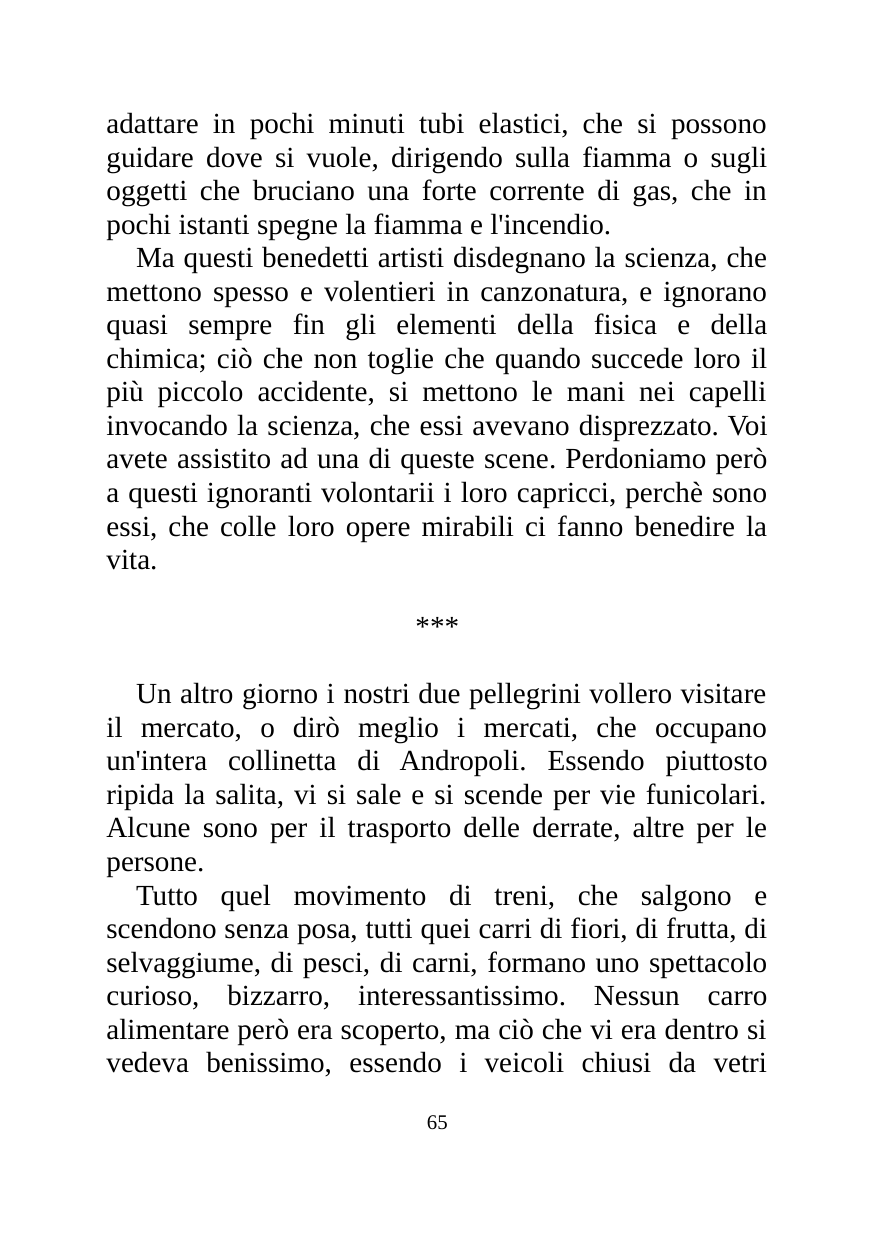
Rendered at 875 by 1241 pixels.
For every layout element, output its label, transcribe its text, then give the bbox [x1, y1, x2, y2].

text *** [106, 609, 768, 643]
text Tutto quel movimento di treni, che salgono e scendono senza posa, tutti quei carri di fiori, di frutta, di selvaggiume, di pesci, di carni, formano uno spettacolo curioso, bizzarro, interessantissimo. Nessun carro alimentare però era scoperto, ma ciò che vi era dentro si vedeva benissimo, essendo i veicoli chiusi da vetri [106, 878, 768, 1079]
text Ma questi benedetti artisti disdegnano la scienza, che mettono spesso e volentieri in canzonatura, e ignorano quasi sempre fin gli elementi della fisica e della chimica; ciò che non toglie che quando succede loro il più piccolo accidente, si mettono le mani nei capelli invocando la scienza, che essi avevano disprezzato. Voi avete assistito ad una di queste scene. Perdoniamo però a questi ignoranti volontarii i loro capricci, perchè sono essi, che colle loro opere mirabili ci fanno benedire la vita. [106, 240, 768, 576]
text adattare in pochi minuti tubi elastici, che si possono guidare dove si vuole, dirigendo sulla fiamma o sugli oggetti che bruciano una forte corrente di gas, che in pochi istanti spegne la fiamma e l'incendio. [106, 106, 768, 240]
text Un altro giorno i nostri due pellegrini vollero visitare il mercato, o dirò meglio i mercati, che occupano un'intera collinetta di Andropoli. Essendo piuttosto ripida la salita, vi si sale e si scende per vie funicolari. Alcune sono per il trasporto delle derrate, altre per le persone. [106, 676, 768, 878]
